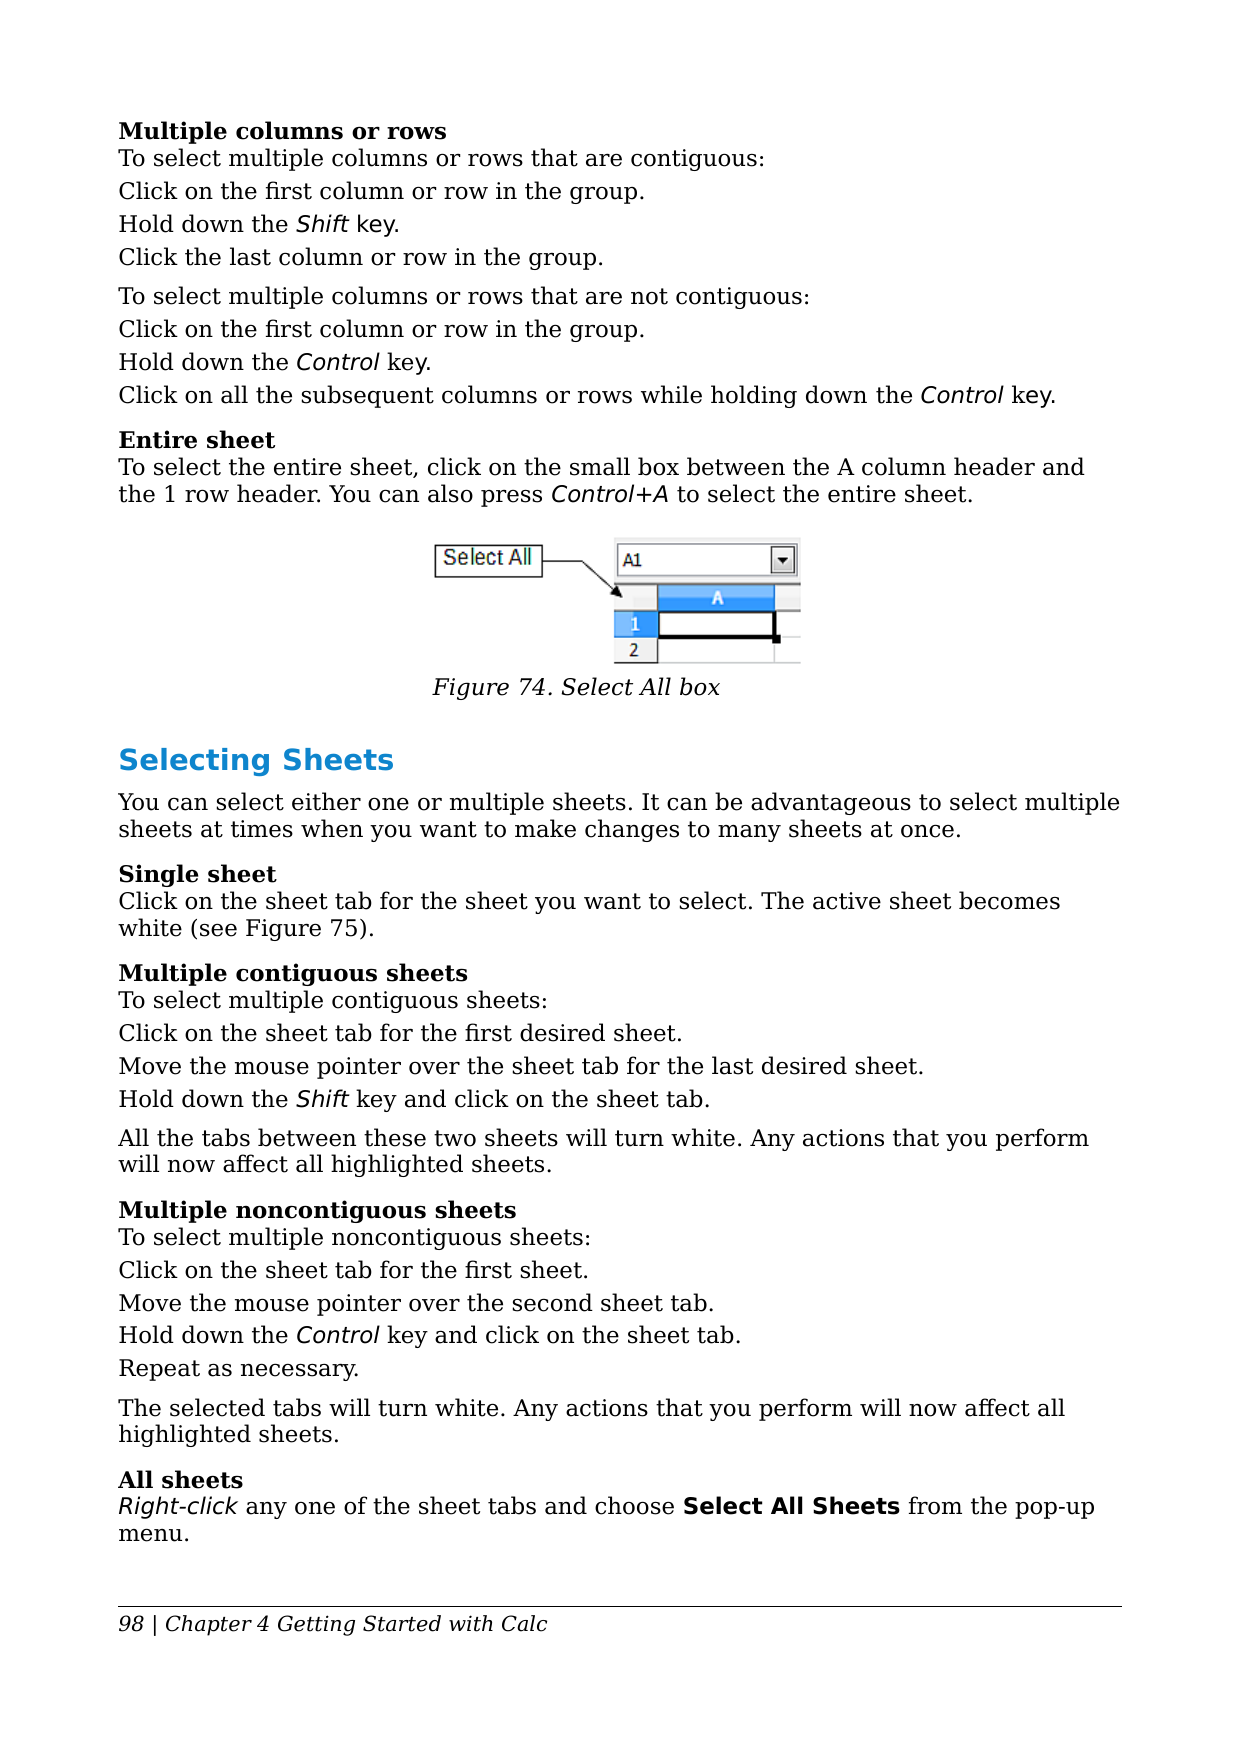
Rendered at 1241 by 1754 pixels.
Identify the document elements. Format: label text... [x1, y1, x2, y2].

list To select multiple columns or rows that are not contiguous: [118, 283, 1122, 310]
text Click on the sheet tab for the first sheet. [118, 1257, 1122, 1283]
text Hold down the Shift key. [118, 211, 1122, 238]
text Click on all the subsequent columns or rows while holding down the Control key. [118, 382, 1122, 409]
list To select multiple noncontiguous sheets: [118, 1224, 1122, 1250]
text Right-click any one of the sheet tabs and choose Select All Sheets from the pop-up menu. [118, 1493, 1122, 1547]
text Click on the sheet tab for the sheet you want to select. The active sheet becomes white (see Figure 75). [118, 888, 1122, 942]
text Click on the first column or row in the group. [118, 316, 1122, 343]
text Move the mouse pointer over the sheet tab for the last desired sheet. [118, 1053, 1122, 1079]
text Hold down the Control key. [118, 349, 1122, 376]
text Single sheet [118, 861, 1122, 888]
text Figure 74. Select All box [433, 674, 807, 700]
text Click on the first column or row in the group. [118, 178, 1122, 205]
text Repeat as necessary. [118, 1356, 1122, 1382]
text Multiple columns or rows [118, 118, 1122, 145]
text Hold down the Shift key and click on the sheet tab. [118, 1086, 1122, 1112]
list To select multiple contiguous sheets: [118, 987, 1122, 1013]
text The selected tabs will turn white. Any actions that you perform will now affect all highlighted sheets. [118, 1395, 1122, 1448]
text All the tabs between these two sheets will turn white. Any actions that you perform will now affect all highlighted sheets. [118, 1125, 1122, 1178]
list To select multiple columns or rows that are contiguous: [118, 145, 1122, 172]
text You can select either one or multiple sheets. It can be advantageous to select multiple sheets at times when you want to make changes to many sheets at once. [118, 789, 1122, 843]
text Entire sheet [118, 427, 1122, 454]
text Click on the sheet tab for the first desired sheet. [118, 1020, 1122, 1047]
text To select the entire sheet, click on the small box between the A column header and the 1 row header. You can also press Control+A to select the entire sheet. [118, 454, 1122, 507]
text Multiple contiguous sheets [118, 960, 1122, 987]
text All sheets [118, 1466, 1122, 1493]
picture [432, 532, 808, 668]
subtitle Selecting Sheets [118, 743, 1122, 777]
text Move the mouse pointer over the second sheet tab. [118, 1290, 1122, 1316]
text Hold down the Control key and click on the sheet tab. [118, 1323, 1122, 1349]
text Click the last column or row in the group. [118, 244, 1122, 271]
text Multiple noncontiguous sheets [118, 1197, 1122, 1224]
